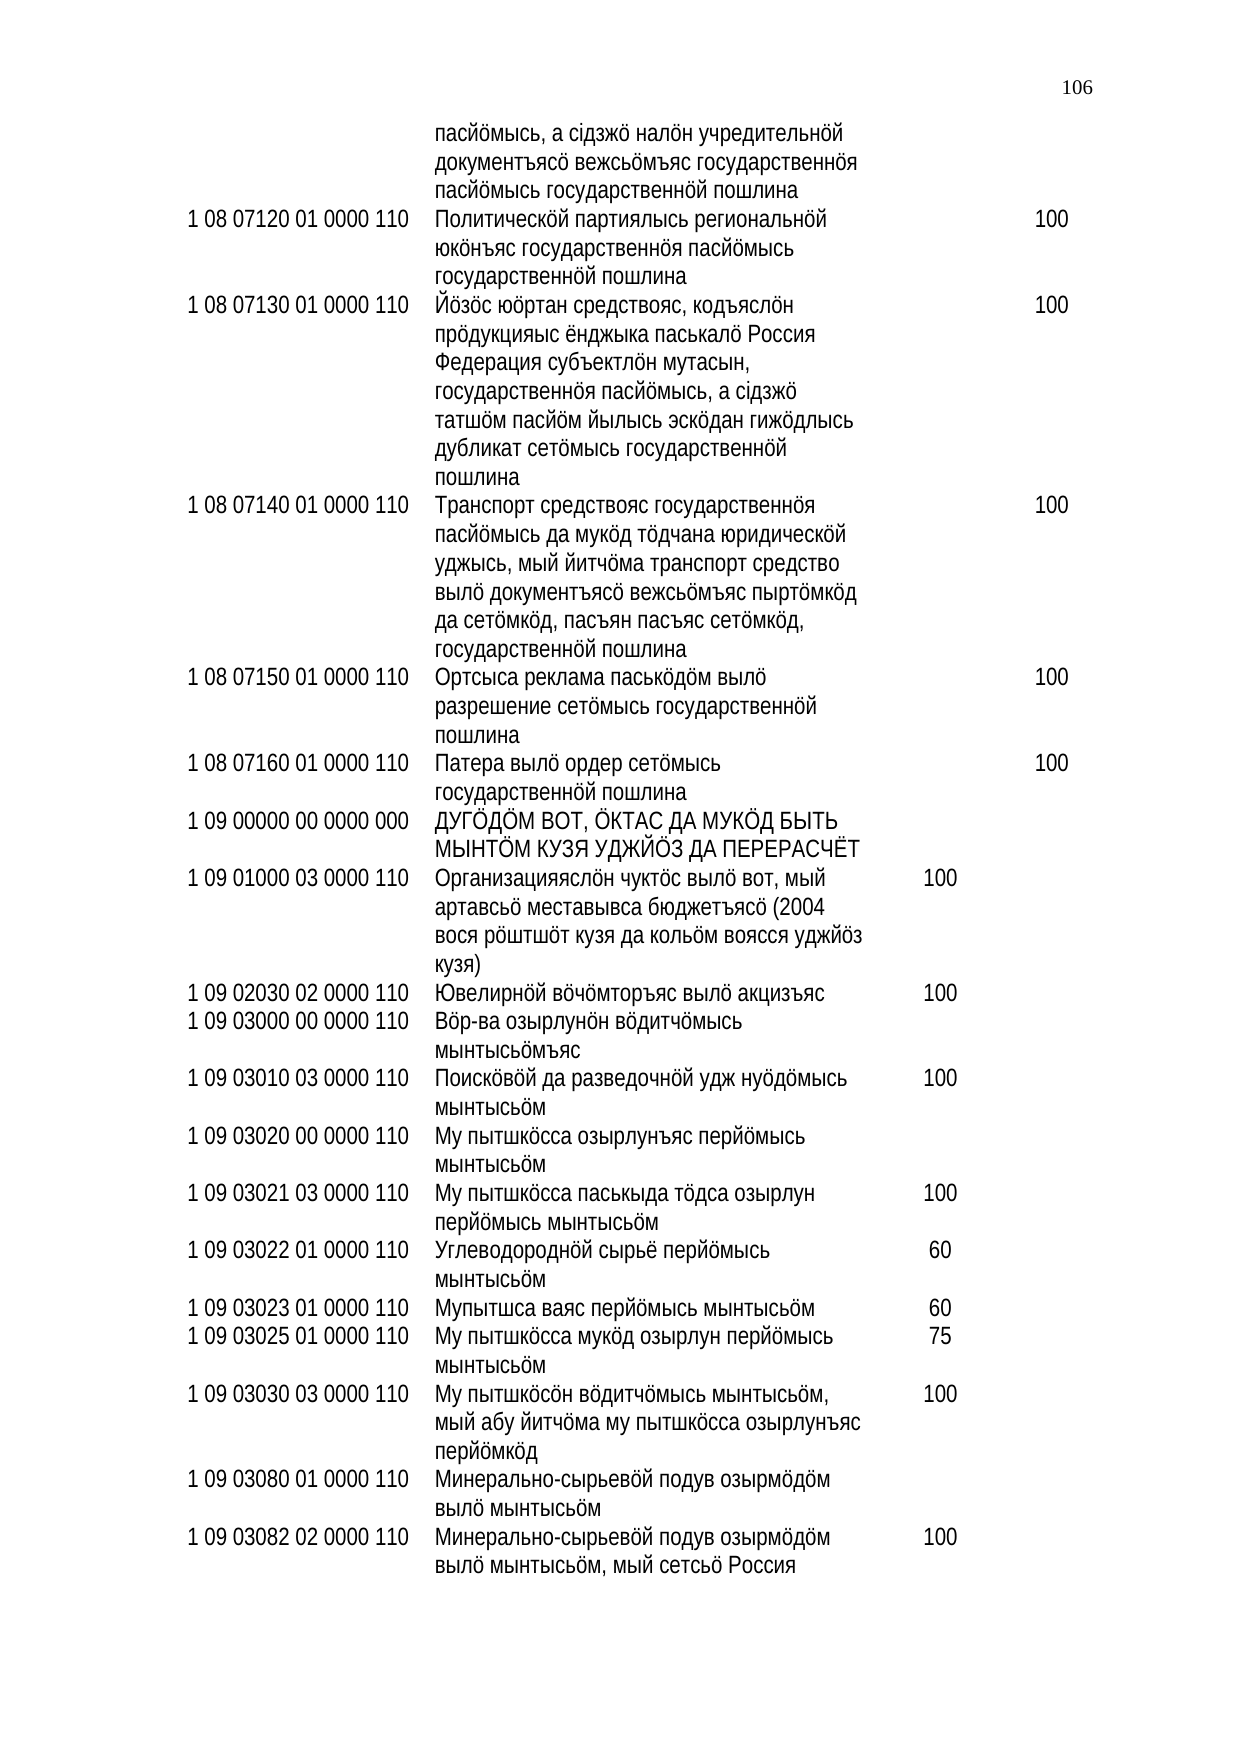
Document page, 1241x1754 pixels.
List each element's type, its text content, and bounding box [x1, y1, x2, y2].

table_cell 100 [999, 748, 1104, 806]
table_cell [881, 1465, 999, 1522]
table_cell [999, 1293, 1104, 1321]
table_cell 100 [999, 491, 1104, 662]
table_cell [881, 491, 999, 662]
table_cell [881, 118, 999, 204]
table_cell 100 [881, 1178, 999, 1235]
table_cell 1 08 07150 01 0000 110 [176, 663, 423, 748]
table_cell 1 09 03010 03 0000 110 [176, 1064, 423, 1121]
table_cell [1104, 1465, 1148, 1522]
table_cell 1 09 03021 03 0000 110 [176, 1178, 423, 1235]
table_cell 1 09 03020 00 0000 110 [176, 1121, 423, 1178]
table_cell Йöзöс юöртан средствояс, кодъяслöн прöдукцияыс ёнджыка паськалö Россия Федерация субъектлöн мутасын, государственнöя пасйöмысь, а сiдзжö татшöм пасйöм йылысь эскöдан гижöдлысь дубликат сетöмысь государственнöй пошлина [423, 290, 881, 491]
table_cell 1 09 03000 00 0000 110 [176, 1006, 423, 1063]
table_cell [1104, 1006, 1148, 1063]
table_cell 1 08 07140 01 0000 110 [176, 491, 423, 662]
table_cell [1104, 978, 1148, 1006]
table_cell 1 09 03080 01 0000 110 [176, 1465, 423, 1522]
table_cell [881, 663, 999, 748]
table_cell [999, 1465, 1104, 1522]
table_cell пасйöмысь, а сiдзжö налöн учредительнöй документъясö вежсьöмъяс государственнöя пасйöмысь государственнöй пошлина [423, 118, 881, 204]
table_cell 100 [999, 663, 1104, 748]
table_cell 1 08 07160 01 0000 110 [176, 748, 423, 806]
table_cell 1 09 03025 01 0000 110 [176, 1321, 423, 1378]
table_cell Минерально-сырьевöй подув озырмöдöм вылö мынтысьöм, мый сетсьö Россия [423, 1522, 881, 1579]
table_cell [1104, 748, 1148, 806]
table_cell [999, 806, 1104, 863]
table_cell 100 [881, 1522, 999, 1579]
table_cell [1104, 290, 1148, 491]
table_cell 1 09 03082 02 0000 110 [176, 1522, 423, 1579]
table_cell [999, 1379, 1104, 1464]
table_cell Му пытшкöсса мукöд озырлун перйöмысь мынтысьöм [423, 1321, 881, 1378]
table_cell 100 [881, 863, 999, 977]
table_cell 75 [881, 1321, 999, 1378]
table_cell [999, 1064, 1104, 1121]
table_cell [1104, 1121, 1148, 1178]
table_cell [881, 748, 999, 806]
table_cell 1 09 00000 00 0000 000 [176, 806, 423, 863]
table_cell [1104, 863, 1148, 977]
table_cell [1104, 1235, 1148, 1293]
table_cell [999, 1178, 1104, 1235]
table_cell [1104, 1293, 1148, 1321]
table_cell 100 [999, 204, 1104, 290]
table_cell Ортсыса реклама паськöдöм вылö разрешение сетöмысь государственнöй пошлина [423, 663, 881, 748]
table_cell [881, 290, 999, 491]
table_cell [1104, 491, 1148, 662]
table_cell [881, 1121, 999, 1178]
table_cell Транспорт средствояс государственнöя пасйöмысь да мукöд тöдчана юридическöй уджысь, мый йитчöма транспорт средство вылö документъясö вежсьöмъяс пыртöмкöд да сетöмкöд, пасъян пасъяс сетöмкöд, государственнöй пошлина [423, 491, 881, 662]
table_cell [881, 204, 999, 290]
table_cell Му пытшкöсса паськыда тöдса озырлун перйöмысь мынтысьöм [423, 1178, 881, 1235]
table_cell Мупытшса ваяс перйöмысь мынтысьöм [423, 1293, 881, 1321]
table_cell [999, 1522, 1104, 1579]
table_cell 1 08 07130 01 0000 110 [176, 290, 423, 491]
table_cell [1104, 806, 1148, 863]
table_cell 60 [881, 1235, 999, 1293]
table_cell [999, 1006, 1104, 1063]
table_cell [999, 1235, 1104, 1293]
table_cell ДУГÖДÖМ ВОТ, ÖКТАС ДА МУКÖД БЫТЬ МЫНТÖМ КУЗЯ УДЖЙÖЗ ДА ПЕРЕРАСЧЁТ [423, 806, 881, 863]
table_cell [1104, 1379, 1148, 1464]
table_cell 1 09 03030 03 0000 110 [176, 1379, 423, 1464]
table_cell 100 [881, 1379, 999, 1464]
table_cell Патера вылö ордер сетöмысь государственнöй пошлина [423, 748, 881, 806]
table_cell [1104, 1178, 1148, 1235]
table_cell Минерально-сырьевöй подув озырмöдöм вылö мынтысьöм [423, 1465, 881, 1522]
table_cell [1104, 1064, 1148, 1121]
table_cell 60 [881, 1293, 999, 1321]
table_cell [176, 118, 423, 204]
table_cell [999, 1321, 1104, 1378]
table_cell 1 09 03022 01 0000 110 [176, 1235, 423, 1293]
table_cell 1 08 07120 01 0000 110 [176, 204, 423, 290]
table_cell 1 09 02030 02 0000 110 [176, 978, 423, 1006]
table_cell [999, 978, 1104, 1006]
table_cell Поискöвöй да разведочнöй удж нуöдöмысь мынтысьöм [423, 1064, 881, 1121]
table_cell 1 09 03023 01 0000 110 [176, 1293, 423, 1321]
table_cell Му пытшкöсса озырлунъяс перйöмысь мынтысьöм [423, 1121, 881, 1178]
table_cell Углеводороднöй сырьё перйöмысь мынтысьöм [423, 1235, 881, 1293]
table_cell [1104, 204, 1148, 290]
table_cell Ювелирнöй вöчöмторъяс вылö акцизъяс [423, 978, 881, 1006]
table_cell 100 [881, 978, 999, 1006]
table_cell [881, 1006, 999, 1063]
table_cell Политическöй партиялысь региональнöй юкöнъяс государственнöя пасйöмысь государственнöй пошлина [423, 204, 881, 290]
table_cell Организацияяслöн чуктöс вылö вот, мый артавсьö меставывса бюджетъясö (2004 вося рöштшöт кузя да кольöм воясся уджйöз кузя) [423, 863, 881, 977]
table_cell 1 09 01000 03 0000 110 [176, 863, 423, 977]
table_cell 100 [881, 1064, 999, 1121]
table_cell [1104, 118, 1148, 204]
table_cell Му пытшкöсöн вöдитчöмысь мынтысьöм, мый абу йитчöма му пытшкöсса озырлунъяс перйöмкöд [423, 1379, 881, 1464]
table_cell [999, 118, 1104, 204]
table_cell [881, 806, 999, 863]
table_cell [1104, 1522, 1148, 1579]
table_cell [999, 863, 1104, 977]
table_cell 100 [999, 290, 1104, 491]
table_cell [1104, 1321, 1148, 1378]
table_cell [1104, 663, 1148, 748]
table_cell Вöр-ва озырлунöн вöдитчöмысь мынтысьöмъяс [423, 1006, 881, 1063]
table_cell [999, 1121, 1104, 1178]
